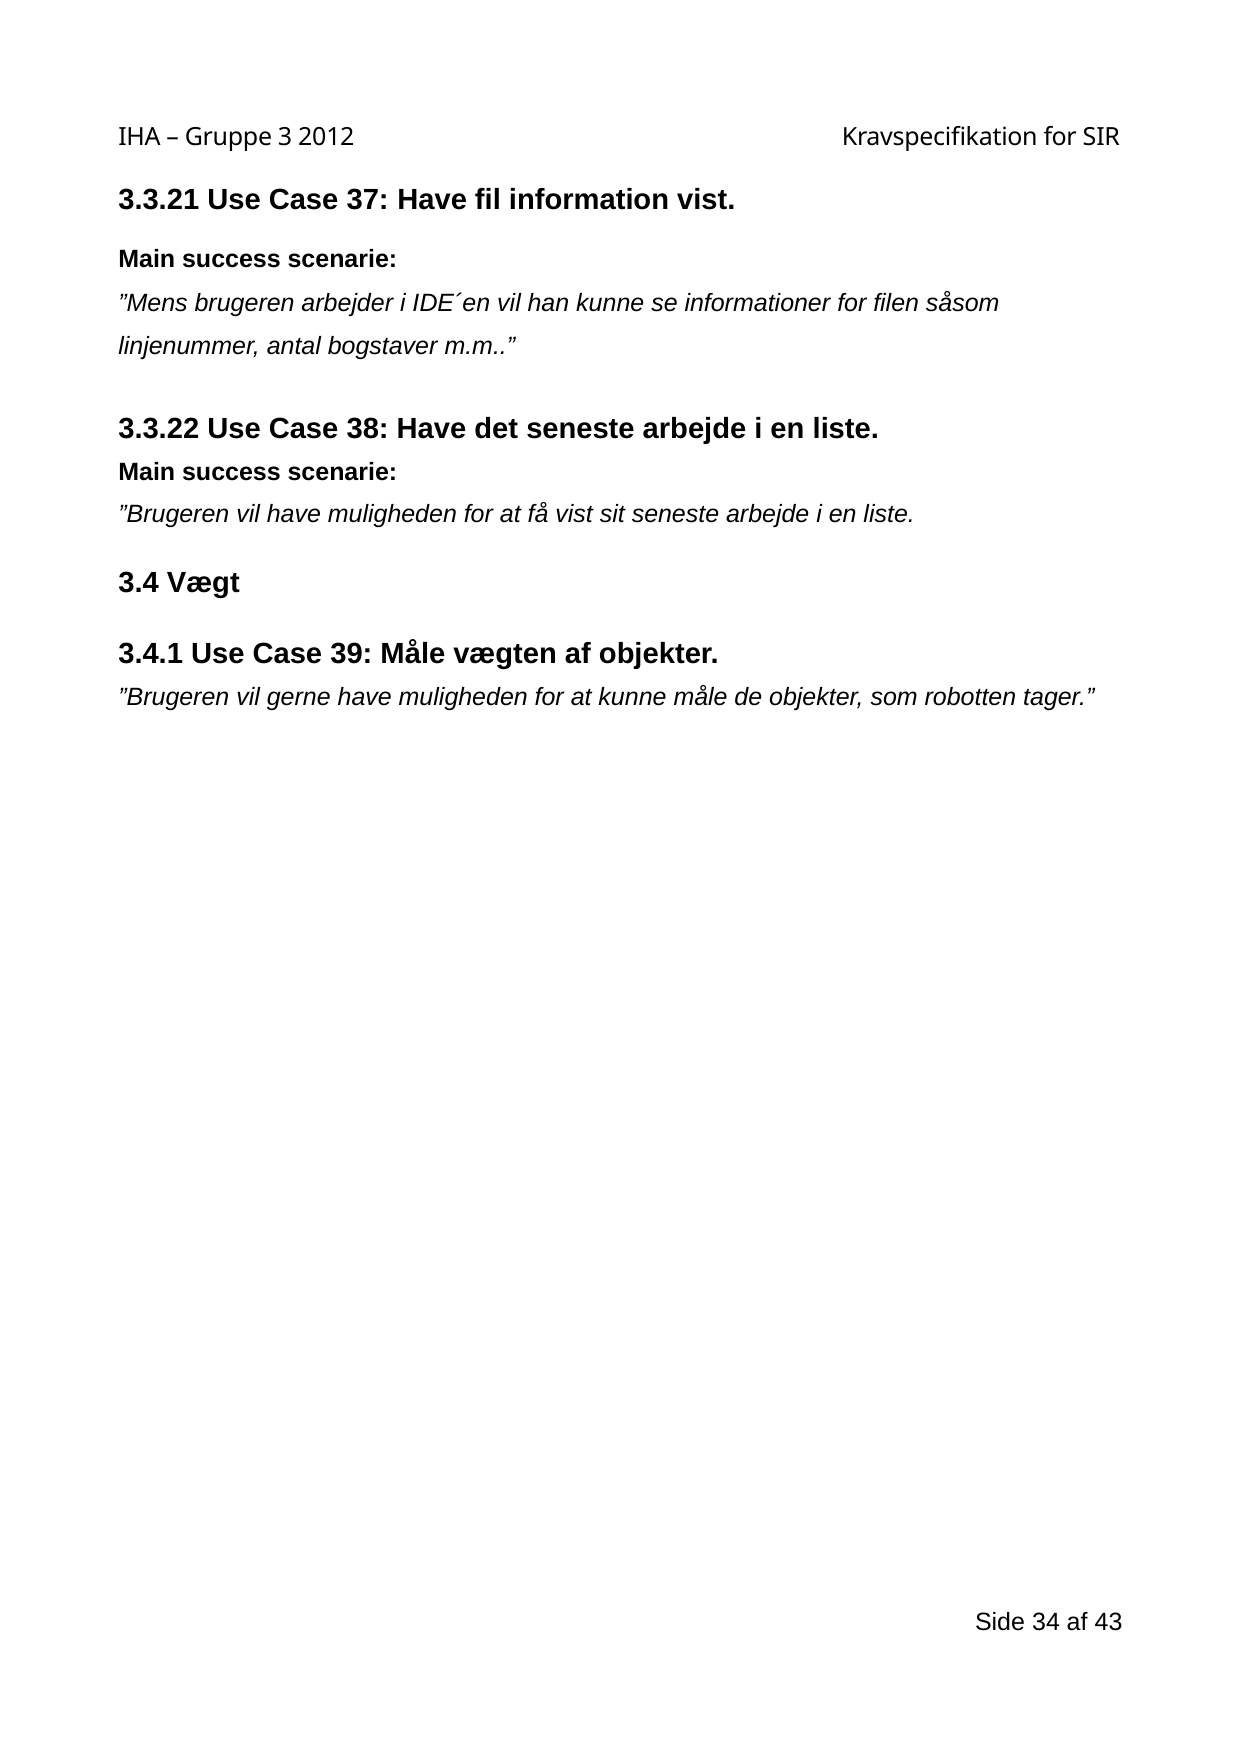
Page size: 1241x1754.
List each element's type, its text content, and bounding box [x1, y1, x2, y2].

text Main success scenarie: [118, 244, 1122, 273]
subtitle 3.3.22 Use Case 38: Have det seneste arbejde i en liste. [118, 411, 1122, 445]
text Main success scenarie: [118, 457, 1122, 486]
subtitle 3.4 Vægt [118, 565, 1122, 598]
text ”Brugeren vil have muligheden for at få vist sit seneste arbejde i en liste. [118, 499, 1122, 527]
text ”Brugeren vil gerne have muligheden for at kunne måle de objekter, som robotten tager.” [118, 682, 1122, 711]
subtitle 3.4.1 Use Case 39: Måle vægten af objekter. [118, 636, 1122, 669]
subtitle 3.3.21 Use Case 37: Have fil information vist. [118, 182, 1122, 215]
text ”Mens brugeren arbejder i IDE´en vil han kunne se informationer for filen såsom linjenummer, antal bogstaver m.m..” [118, 288, 1122, 359]
